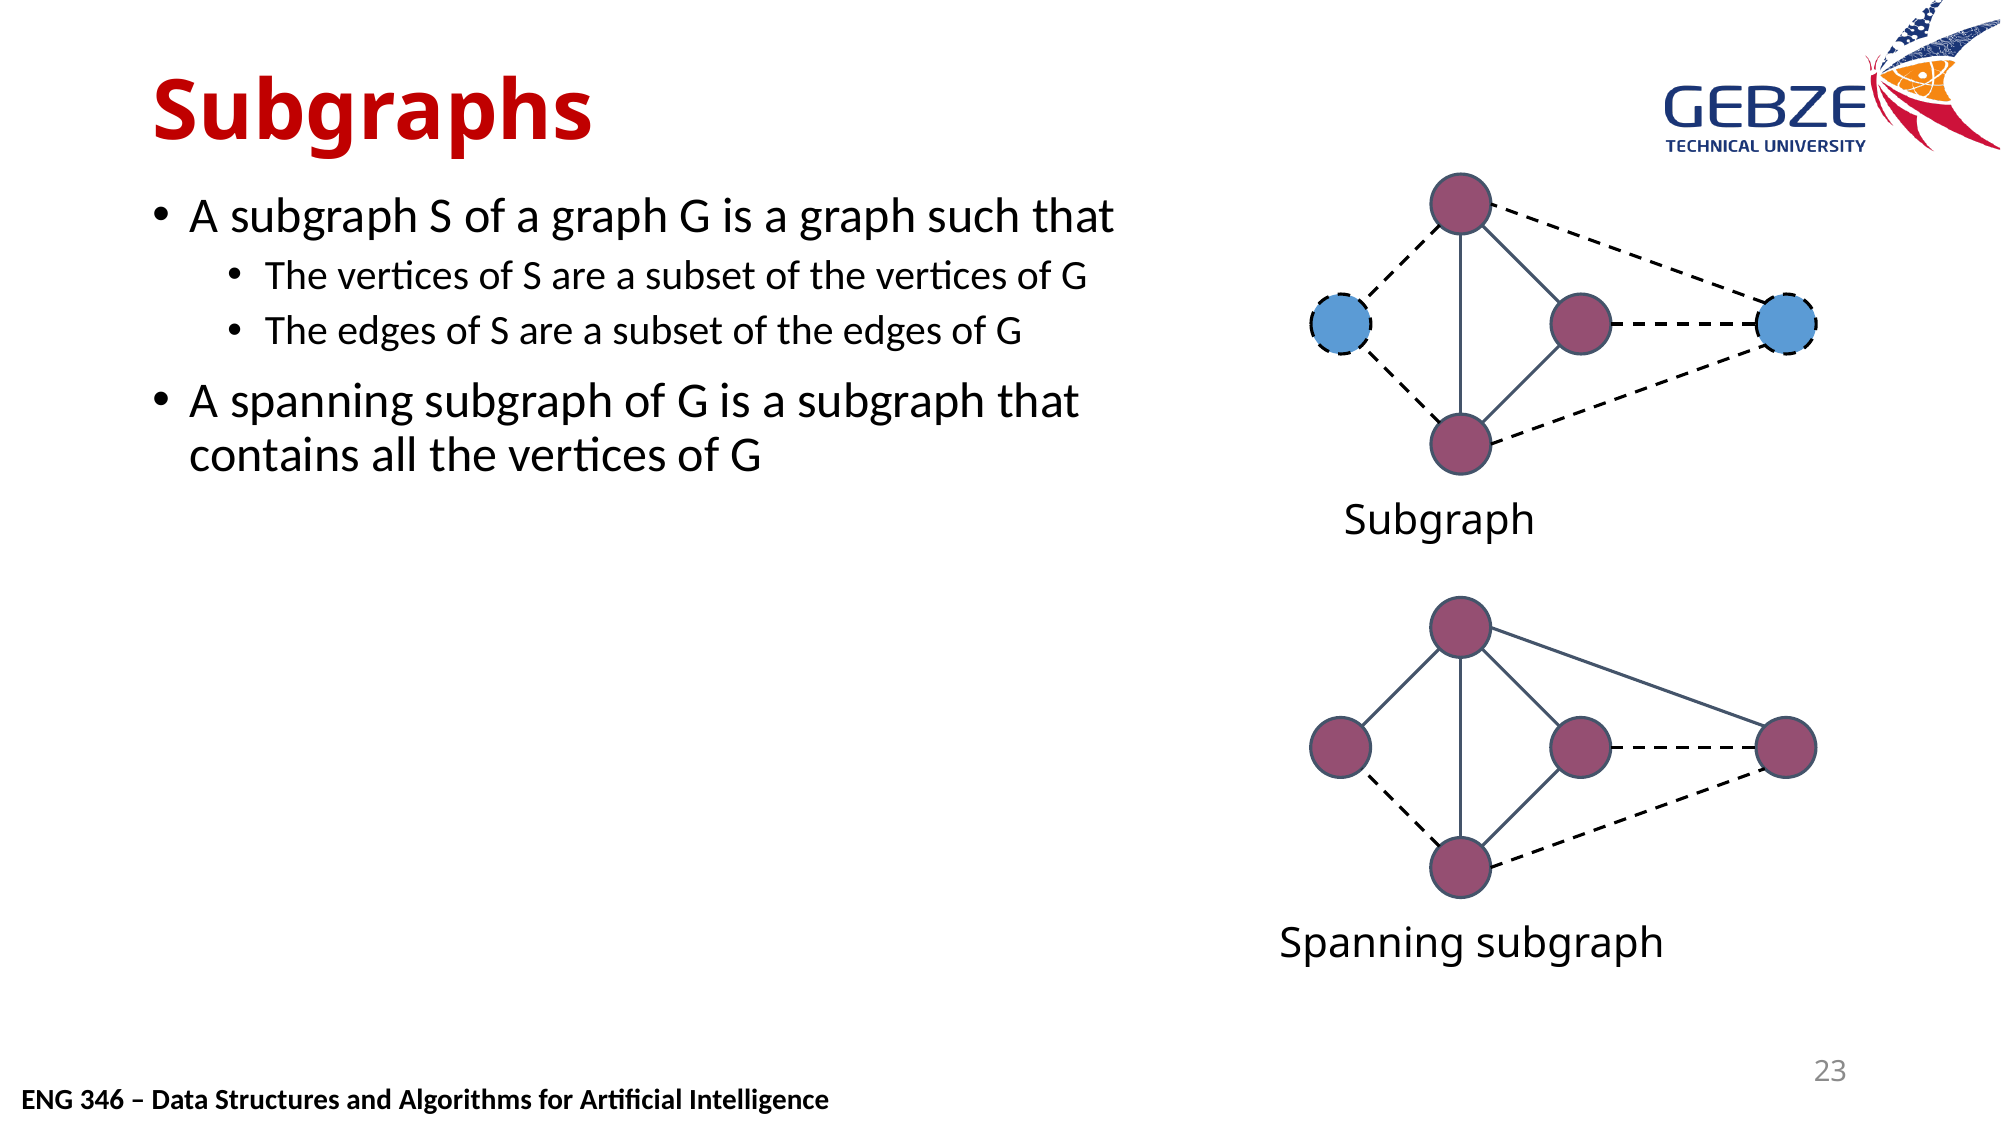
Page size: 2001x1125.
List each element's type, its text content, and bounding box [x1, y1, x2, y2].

text_box [1430, 174, 1491, 234]
picture [1665, 0, 2001, 152]
text_box [1310, 717, 1371, 778]
text_box [1430, 597, 1491, 658]
text_box [1756, 717, 1816, 778]
text_box [1430, 837, 1491, 898]
text_box [1550, 717, 1611, 778]
slide_number [1412, 1042, 1863, 1103]
text_box [1430, 414, 1491, 475]
text_box Subgraph [1329, 485, 1798, 551]
title Subgraphs [137, 59, 1863, 166]
list A subgraph S of a graph G is a graph such that The vertices of S are a subset of the vertices of G The edges of S are a subset of the edges of G A spanning subgraph of G is a subgraph that contains all the vertices of G [137, 181, 1213, 1013]
text_box [1310, 294, 1371, 354]
text_box Spanning subgraph [1264, 908, 1863, 974]
text_box [1756, 294, 1817, 354]
text_box [1551, 294, 1611, 354]
